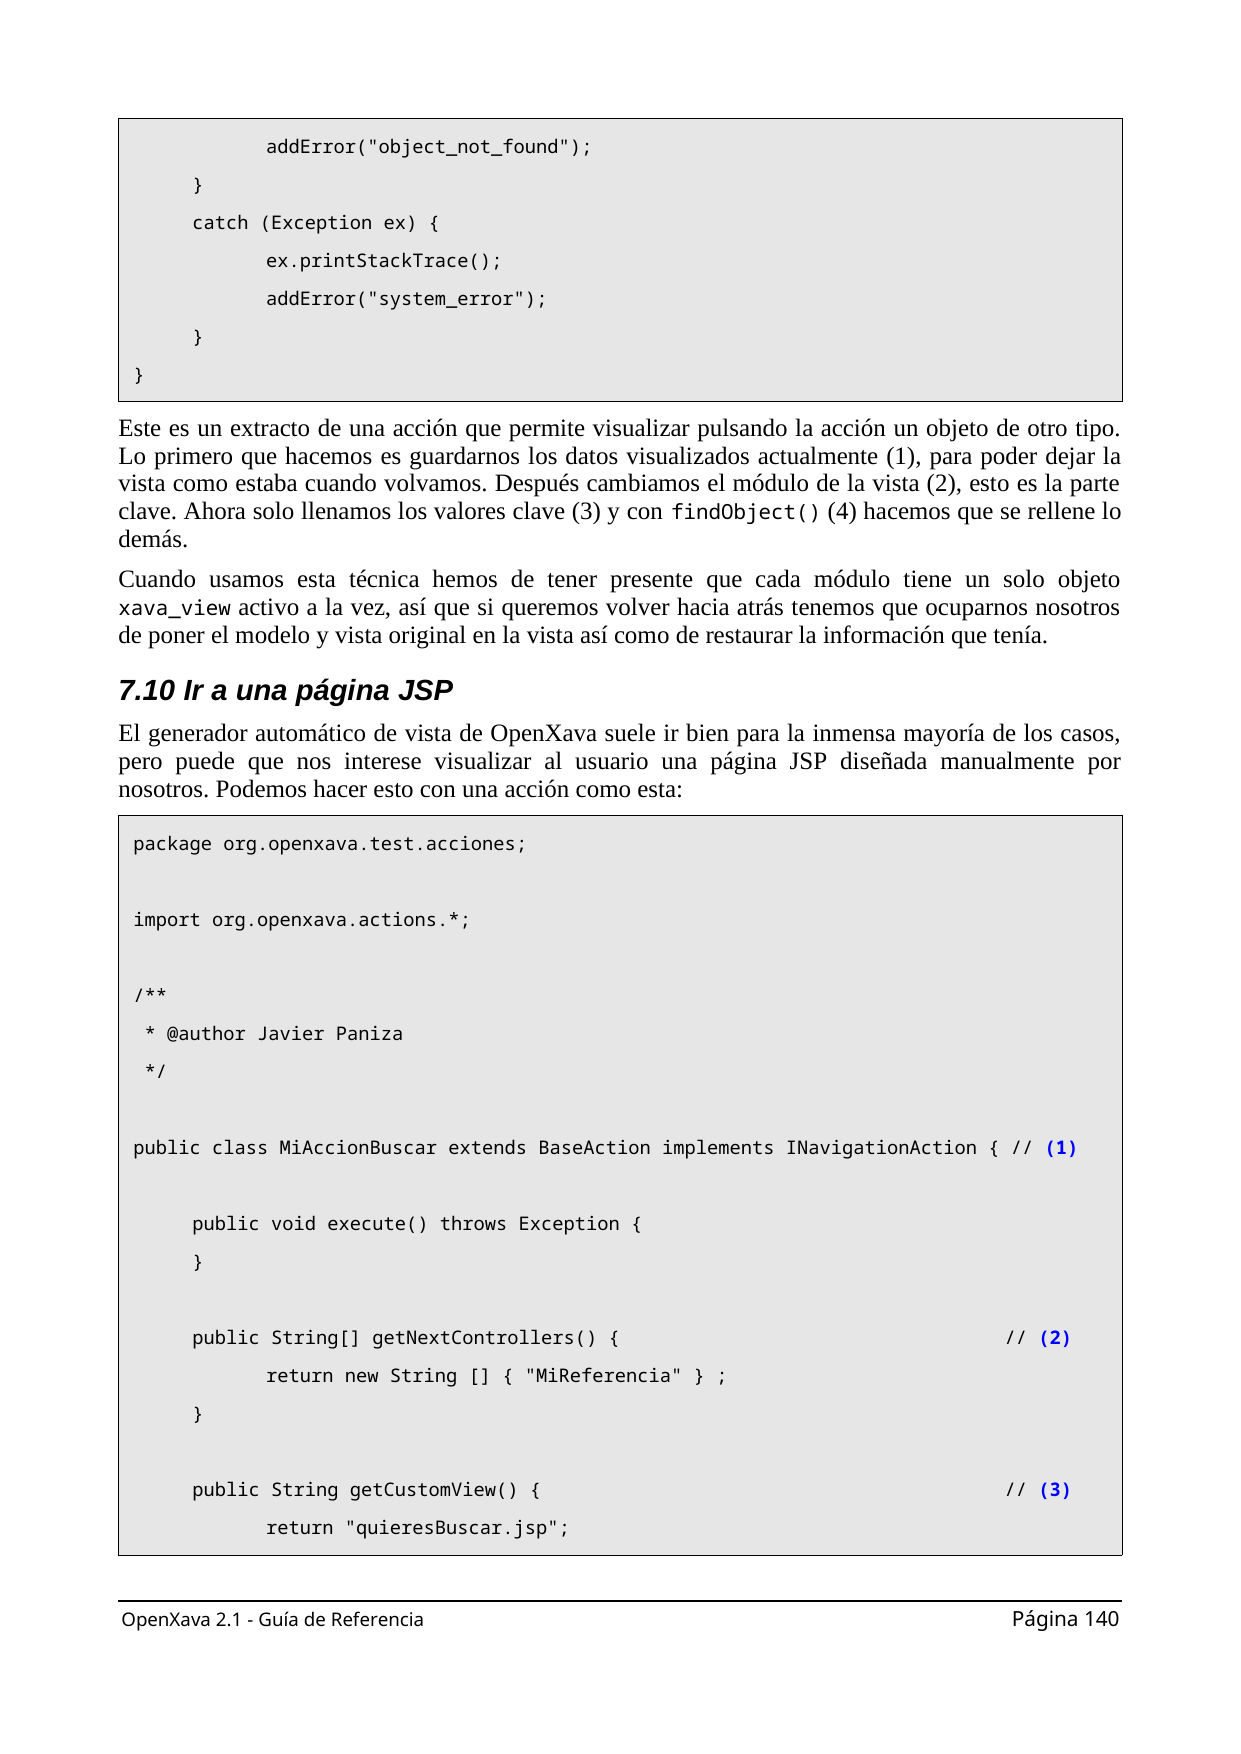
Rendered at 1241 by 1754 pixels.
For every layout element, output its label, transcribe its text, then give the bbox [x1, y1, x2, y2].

text El generador automático de vista de OpenXava suele ir bien para la inmensa mayoría de los casos, pero puede que nos interese visualizar al usuario una página JSP diseñada manualmente por nosotros. Podemos hacer esto con una acción como esta: [118, 719, 1122, 803]
text } [119, 156, 1122, 194]
text addError("system_error"); [119, 270, 1122, 308]
text public void execute() throws Exception { [119, 1195, 1122, 1233]
text } [119, 1233, 1122, 1271]
text } [119, 308, 1122, 346]
text /** [119, 967, 1122, 1005]
text * @author Javier Paniza [119, 1005, 1122, 1043]
text return new String [] { "MiReferencia" } ; [119, 1347, 1122, 1385]
text return "quieresBuscar.jsp"; [119, 1499, 1122, 1555]
text public class MiAccionBuscar extends BaseAction implements INavigationAction { // (1) [119, 1119, 1122, 1157]
text public String[] getNextControllers() { // (2) [119, 1309, 1122, 1347]
text public String getCustomView() { // (3) [119, 1461, 1122, 1499]
subtitle Ir a una página JSP [118, 674, 1122, 707]
text ex.printStackTrace(); [119, 232, 1122, 270]
text } [119, 346, 1122, 401]
text catch (Exception ex) { [119, 194, 1122, 232]
text addError("object_not_found"); [119, 119, 1122, 156]
text Cuando usamos esta técnica hemos de tener presente que cada módulo tiene un solo objeto xava_view activo a la vez, así que si queremos volver hacia atrás tenemos que ocuparnos nosotros de poner el modelo y vista original en la vista así como de restaurar la información que tenía. [118, 566, 1122, 649]
text } [119, 1385, 1122, 1423]
text import org.openxava.actions.*; [119, 891, 1122, 929]
text Este es un extracto de una acción que permite visualizar pulsando la acción un objeto de otro tipo. Lo primero que hacemos es guardarnos los datos visualizados actualmente (1), para poder dejar la vista como estaba cuando volvamos. Después cambiamos el módulo de la vista (2), esto es la parte clave. Ahora solo llenamos los valores clave (3) y con findObject() (4) hacemos que se rellene lo demás. [118, 414, 1122, 553]
text package org.openxava.test.acciones; [119, 816, 1122, 853]
text */ [119, 1043, 1122, 1081]
